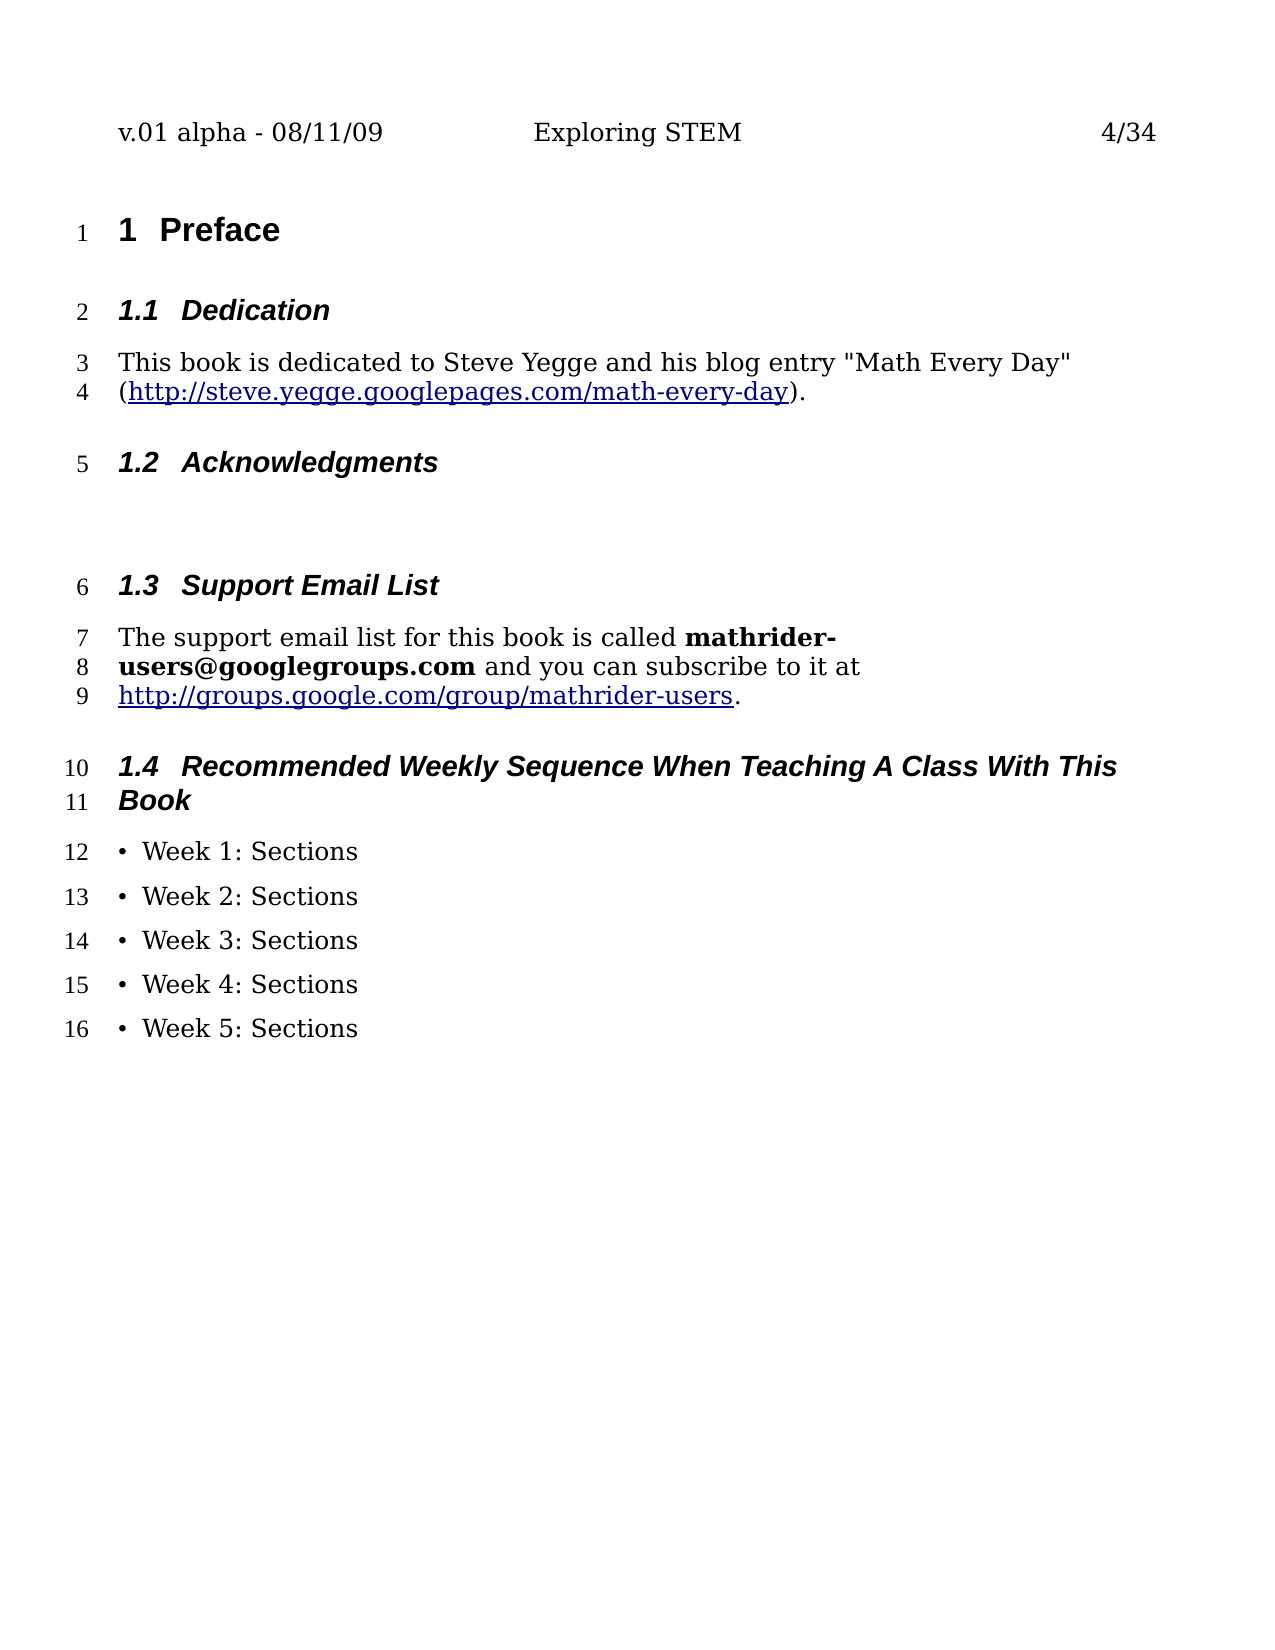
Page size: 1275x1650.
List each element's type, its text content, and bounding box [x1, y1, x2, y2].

list Week 1: Sections [118, 837, 1157, 867]
list Week 5: Sections [118, 1014, 1157, 1043]
list Week 4: Sections [118, 970, 1157, 999]
subtitle Acknowledgments [118, 445, 1157, 479]
subtitle Recommended Weekly Sequence When Teaching A Class With This Book [118, 749, 1157, 817]
list Week 2: Sections [118, 882, 1157, 911]
text This book is dedicated to Steve Yegge and his blog entry "Math Every Day" (http://steve.yegge.googlepages.com/math-every-day). [118, 348, 1157, 406]
text The support email list for this book is called mathrider-users@googlegroups.com and you can subscribe to it at http://groups.google.com/group/mathrider-users. [118, 622, 1157, 710]
subtitle Preface [118, 210, 1157, 248]
subtitle Dedication [118, 293, 1157, 327]
list Week 3: Sections [118, 926, 1157, 955]
subtitle Support Email List [118, 568, 1157, 602]
